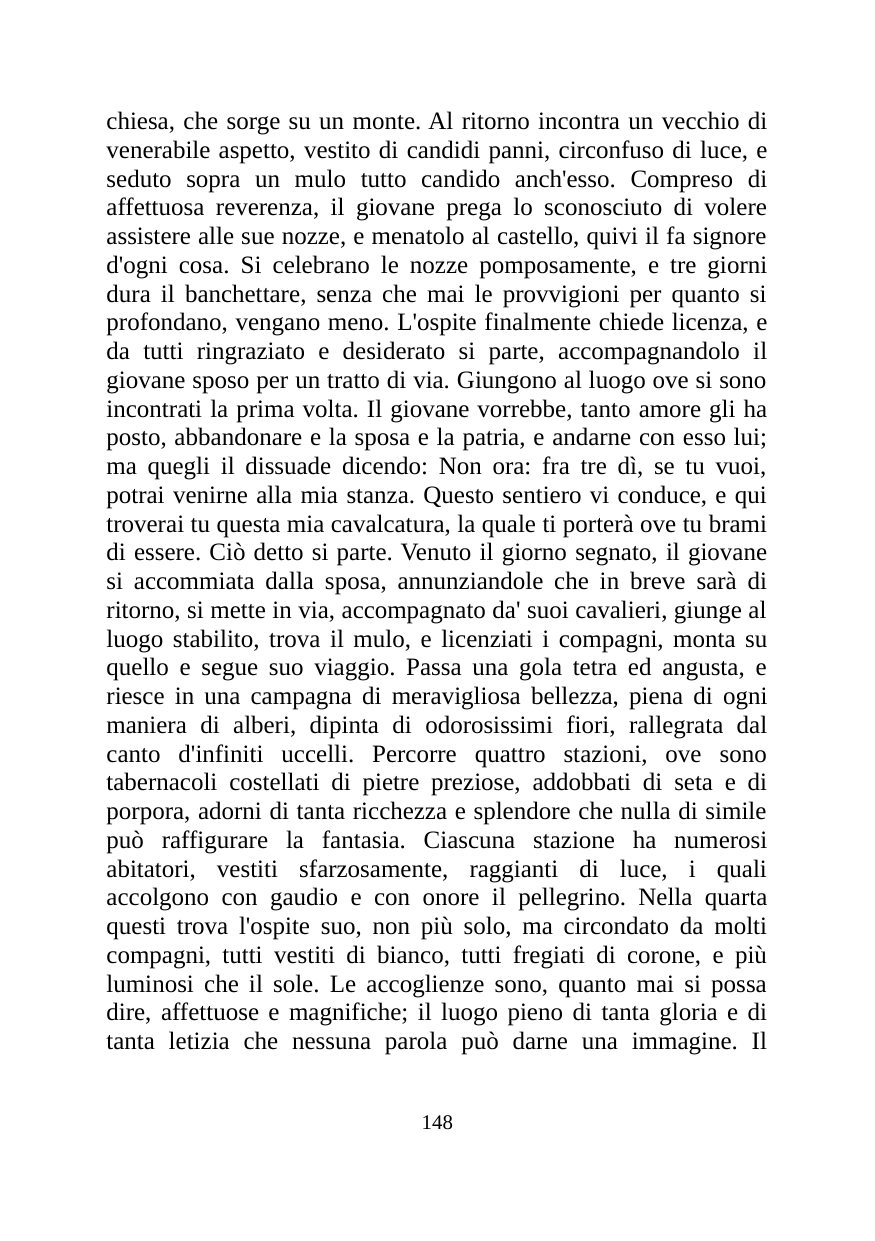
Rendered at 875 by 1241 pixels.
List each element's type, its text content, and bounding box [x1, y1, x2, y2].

text chiesa, che sorge su un monte. Al ritorno incontra un vecchio di venerabile aspetto, vestito di candidi panni, circonfuso di luce, e seduto sopra un mulo tutto candido anch'esso. Compreso di affettuosa reverenza, il giovane prega lo sconosciuto di volere assistere alle sue nozze, e menatolo al castello, quivi il fa signore d'ogni cosa. Si celebrano le nozze pomposamente, e tre giorni dura il banchettare, senza che mai le provvigioni per quanto si profondano, vengano meno. L'ospite finalmente chiede licenza, e da tutti ringraziato e desiderato si parte, accompagnandolo il giovane sposo per un tratto di via. Giungono al luogo ove si sono incontrati la prima volta. Il giovane vorrebbe, tanto amore gli ha posto, abbandonare e la sposa e la patria, e andarne con esso lui; ma quegli il dissuade dicendo: Non ora: fra tre dì, se tu vuoi, potrai venirne alla mia stanza. Questo sentiero vi conduce, e qui troverai tu questa mia cavalcatura, la quale ti porterà ove tu brami di essere. Ciò detto si parte. Venuto il giorno segnato, il giovane si accommiata dalla sposa, annunziandole che in breve sarà di ritorno, si mette in via, accompagnato da' suoi cavalieri, giunge al luogo stabilito, trova il mulo, e licenziati i compagni, monta su quello e segue suo viaggio. Passa una gola tetra ed angusta, e riesce in una campagna di meravigliosa bellezza, piena di ogni maniera di alberi, dipinta di odorosissimi fiori, rallegrata dal canto d'infiniti uccelli. Percorre quattro stazioni, ove sono tabernacoli costellati di pietre preziose, addobbati di seta e di porpora, adorni di tanta ricchezza e splendore che nulla di simile può raffigurare la fantasia. Ciascuna stazione ha numerosi abitatori, vestiti sfarzosamente, raggianti di luce, i quali accolgono con gaudio e con onore il pellegrino. Nella quarta questi trova l'ospite suo, non più solo, ma circondato da molti compagni, tutti vestiti di bianco, tutti fregiati di corone, e più luminosi che il sole. Le accoglienze sono, quanto mai si possa dire, affettuose e magnifiche; il luogo pieno di tanta gloria e di tanta letizia che nessuna parola può darne una immagine. Il [106, 106, 768, 1055]
